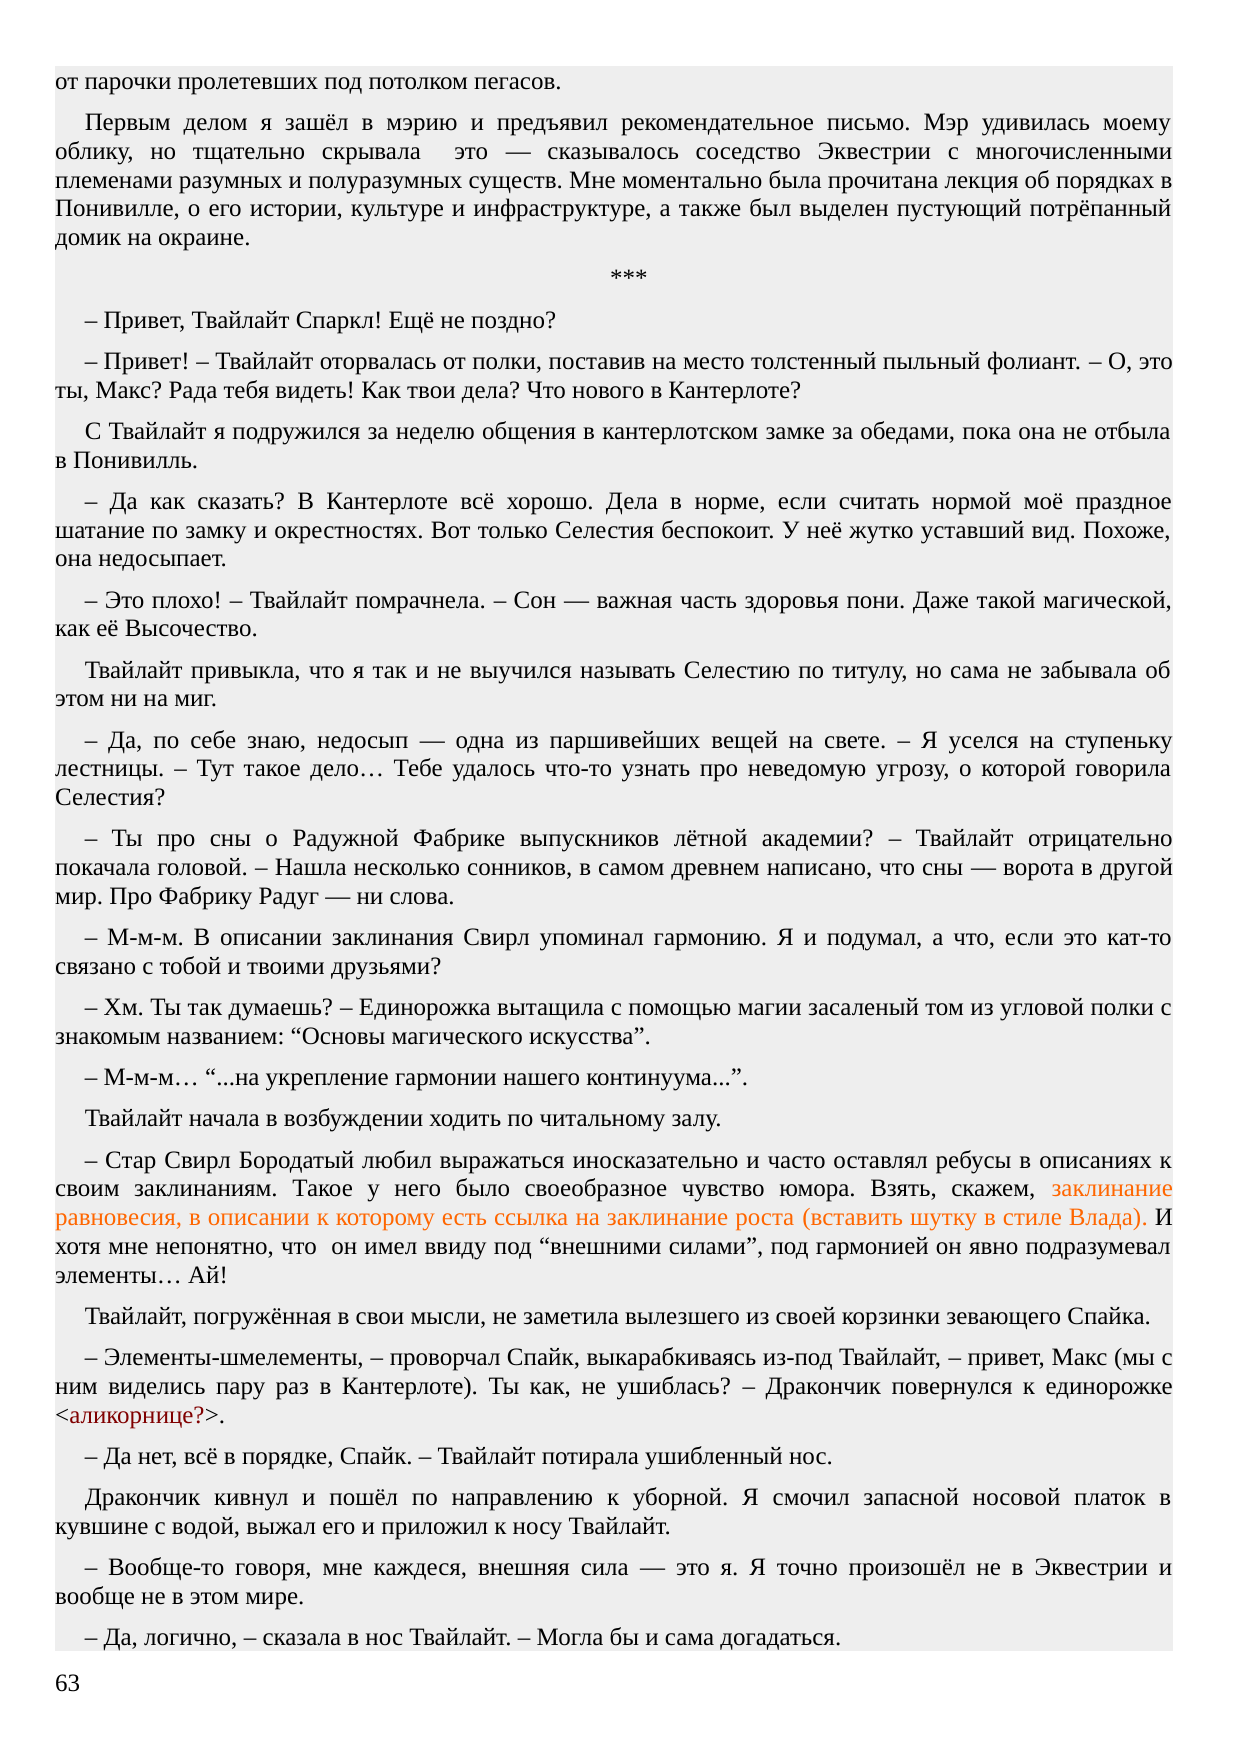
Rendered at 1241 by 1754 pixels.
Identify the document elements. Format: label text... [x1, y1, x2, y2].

text – М-м-м… “...на укрепление гармонии нашего континуума...”. [55, 1062, 1173, 1091]
text – Вообще-то говоря, мне каждеся, внешняя сила — это я. Я точно произошёл не в Эквестрии и вообще не в этом мире. [55, 1552, 1173, 1610]
text – Ты про сны о Радужной Фабрике выпускников лётной академии? – Твайлайт отрицательно покачала головой. – Нашла несколько сонников, в самом древнем написано, что сны — ворота в другой мир. Про Фабрику Радуг — ни слова. [55, 823, 1173, 910]
text от парочки пролетевших под потолком пегасов. [55, 66, 1173, 95]
text – М-м-м. В описании заклинания Свирл упоминал гармонию. Я и подумал, а что, если это кат-то связано с тобой и твоими друзьями? [55, 922, 1173, 980]
text – Это плохо! – Твайлайт помрачнела. – Сон — важная часть здоровья пони. Даже такой магической, как её Высочество. [55, 585, 1173, 642]
text – Элементы-шмелементы, – проворчал Спайк, выкарабкиваясь из-под Твайлайт, – привет, Макс (мы с ним виделись пару раз в Кантерлоте). Ты как, не ушиблась? – Дракончик повернулся к единорожке <аликорнице?>. [55, 1342, 1173, 1428]
text – Привет! – Твайлайт оторвалась от полки, поставив на место толстенный пыльный фолиант. – О, это ты, Макс? Рада тебя видеть! Как твои дела? Что нового в Кантерлоте? [55, 346, 1173, 403]
text Твайлайт привыкла, что я так и не выучился называть Селестию по титулу, но сама не забывала об этом ни на миг. [55, 655, 1173, 712]
text – Привет, Твайлайт Спаркл! Ещё не поздно? [55, 305, 1173, 333]
text С Твайлайт я подружился за неделю общения в кантерлотском замке за обедами, пока она не отбыла в Понивилль. [55, 416, 1173, 473]
text Твайлайт начала в возбуждении ходить по читальному залу. [55, 1103, 1173, 1132]
text – Да, логично, – сказала в нос Твайлайт. – Могла бы и сама догадаться. [55, 1622, 1173, 1651]
text – Да как сказать? В Кантерлоте всё хорошо. Дела в норме, если считать нормой моё праздное шатание по замку и окрестностях. Вот только Селестия беспокоит. У неё жутко уставший вид. Похоже, она недосыпает. [55, 486, 1173, 572]
text – Да нет, всё в порядке, Спайк. – Твайлайт потирала ушибленный нос. [55, 1441, 1173, 1470]
text Твайлайт, погружённая в свои мысли, не заметила вылезшего из своей корзинки зевающего Спайка. [55, 1301, 1173, 1330]
text *** [55, 263, 1173, 292]
text – Да, по себе знаю, недосып — одна из паршивейших вещей на свете. – Я уселся на ступеньку лестницы. – Тут такое дело… Тебе удалось что-то узнать про неведомую угрозу, о которой говорила Селестия? [55, 725, 1173, 811]
text Дракончик кивнул и пошёл по направлению к уборной. Я смочил запасной носовой платок в кувшине с водой, выжал его и приложил к носу Твайлайт. [55, 1482, 1173, 1540]
text Первым делом я зашёл в мэрию и предъявил рекомендательное письмо. Мэр удивилась моему облику, но тщательно скрывала это — сказывалось соседство Эквестрии с многочисленными племенами разумных и полуразумных существ. Мне моментально была прочитана лекция об порядках в Понивилле, о его истории, культуре и инфраструктуре, а также был выделен пустующий потрёпанный домик на окраине. [55, 107, 1173, 251]
text – Хм. Ты так думаешь? – Единорожка вытащила с помощью магии засаленый том из угловой полки с знакомым названием: “Основы магического искусства”. [55, 992, 1173, 1050]
text – Стар Свирл Бородатый любил выражаться иносказательно и часто оставлял ребусы в описаниях к своим заклинаниям. Такое у него было своеобразное чувство юмора. Взять, скажем, заклинание равновесия, в описании к которому есть ссылка на заклинание роста (вставить шутку в стиле Влада). И хотя мне непонятно, что он имел ввиду под “внешними силами”, под гармонией он явно подразумевал элементы… Ай! [55, 1145, 1173, 1288]
